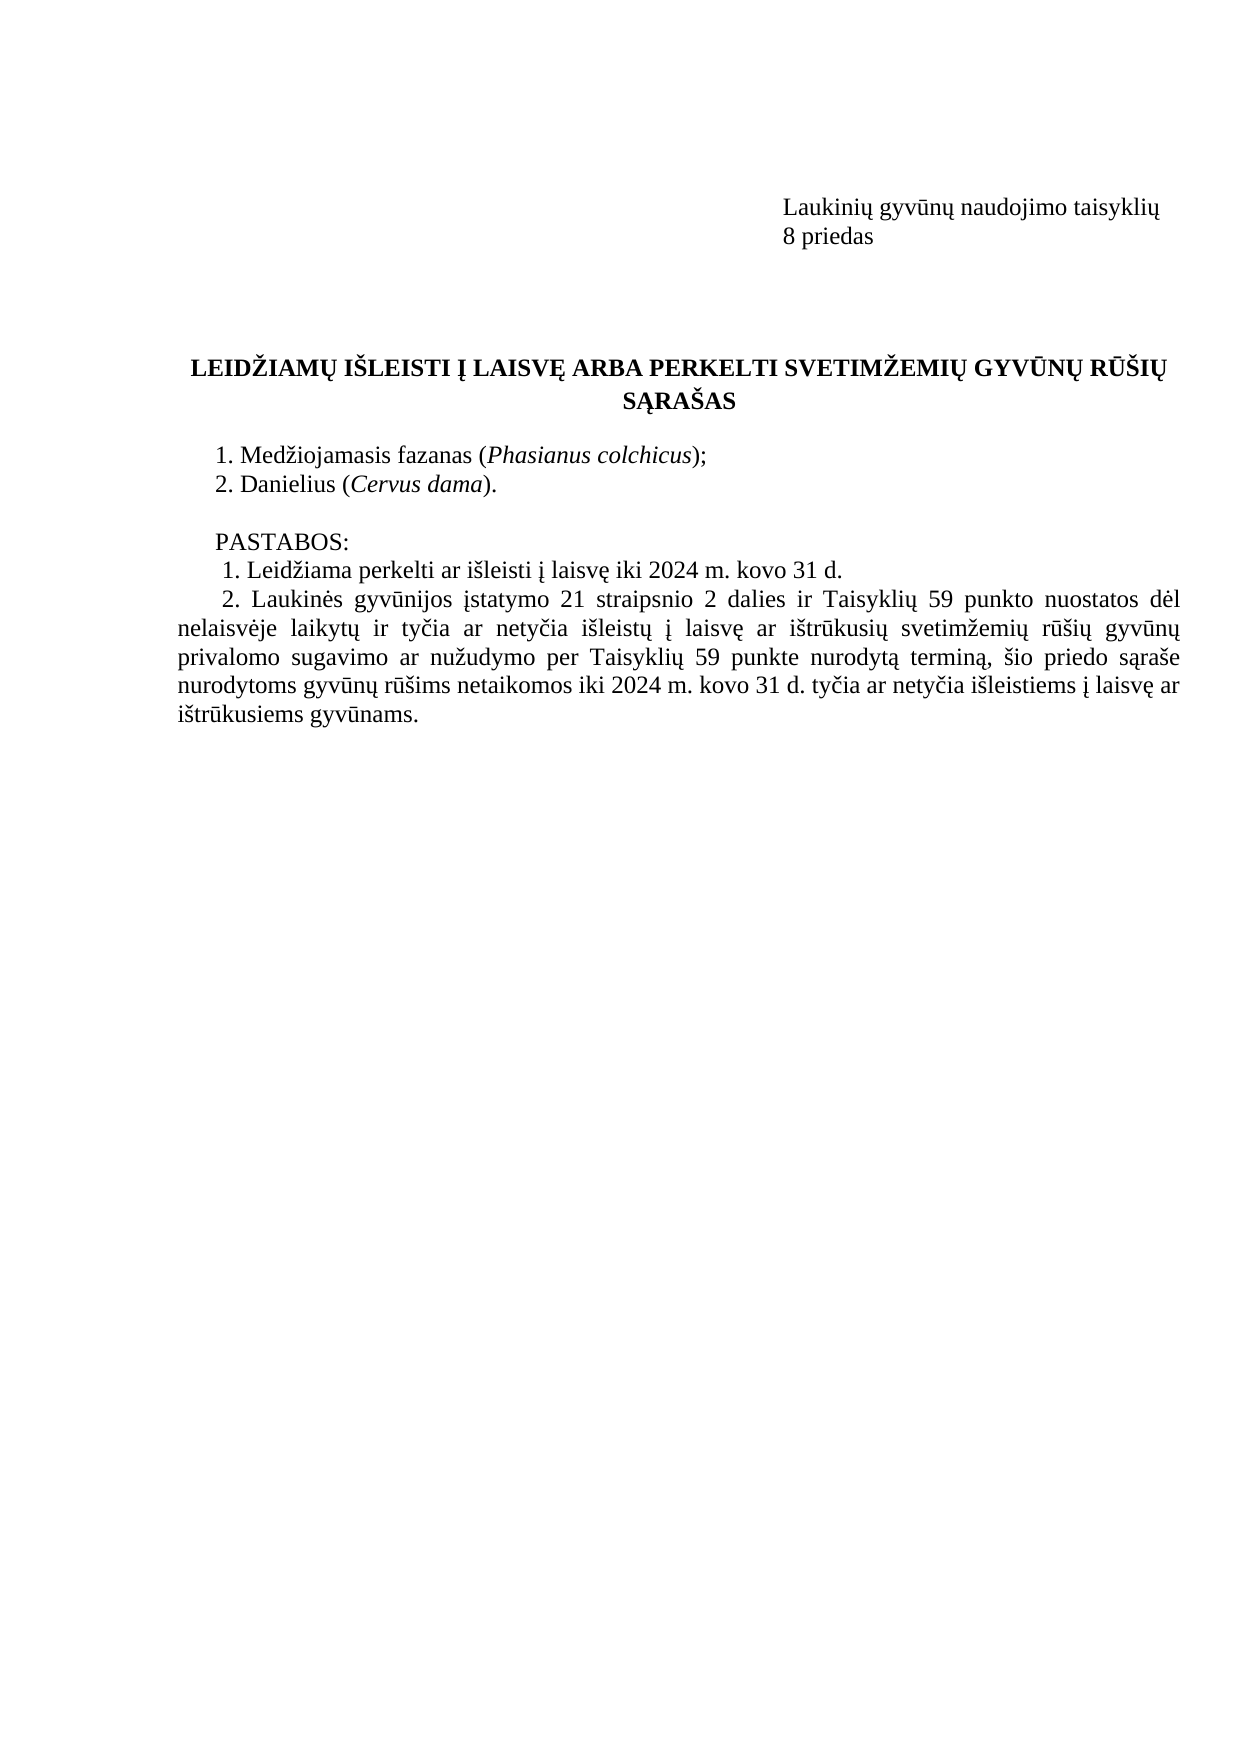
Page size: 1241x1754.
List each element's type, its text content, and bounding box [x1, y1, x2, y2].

text 8 priedas [649, 221, 1181, 249]
text 2. Danielius (Cervus dama). [215, 469, 1181, 498]
text Laukinių gyvūnų naudojimo taisyklių [649, 192, 1181, 221]
text 1. Leidžiama perkelti ar išleisti į laisvę iki 2024 m. kovo 31 d. [177, 556, 1181, 584]
text 1. Medžiojamasis fazanas (Phasianus colchicus); [215, 441, 1181, 469]
text PASTABOS: [215, 527, 1181, 556]
text 2. Laukinės gyvūnijos įstatymo 21 straipsnio 2 dalies ir Taisyklių 59 punkto nuostatos dėl nelaisvėje laikytų ir tyčia ar netyčia išleistų į laisvę ar ištrūkusių svetimžemių rūšių gyvūnų privalomo sugavimo ar nužudymo per Taisyklių 59 punkte nurodytą terminą, šio priedo sąraše nurodytoms gyvūnų rūšims netaikomos iki 2024 m. kovo 31 d. tyčia ar netyčia išleistiems į laisvę ar ištrūkusiems gyvūnams. [177, 584, 1181, 728]
text LEIDŽIAMŲ IŠLEISTI Į LAISVĘ ARBA PERKELTI SVETIMŽEMIŲ GYVŪNŲ RŪŠIŲ SĄRAŠAS [177, 353, 1181, 415]
